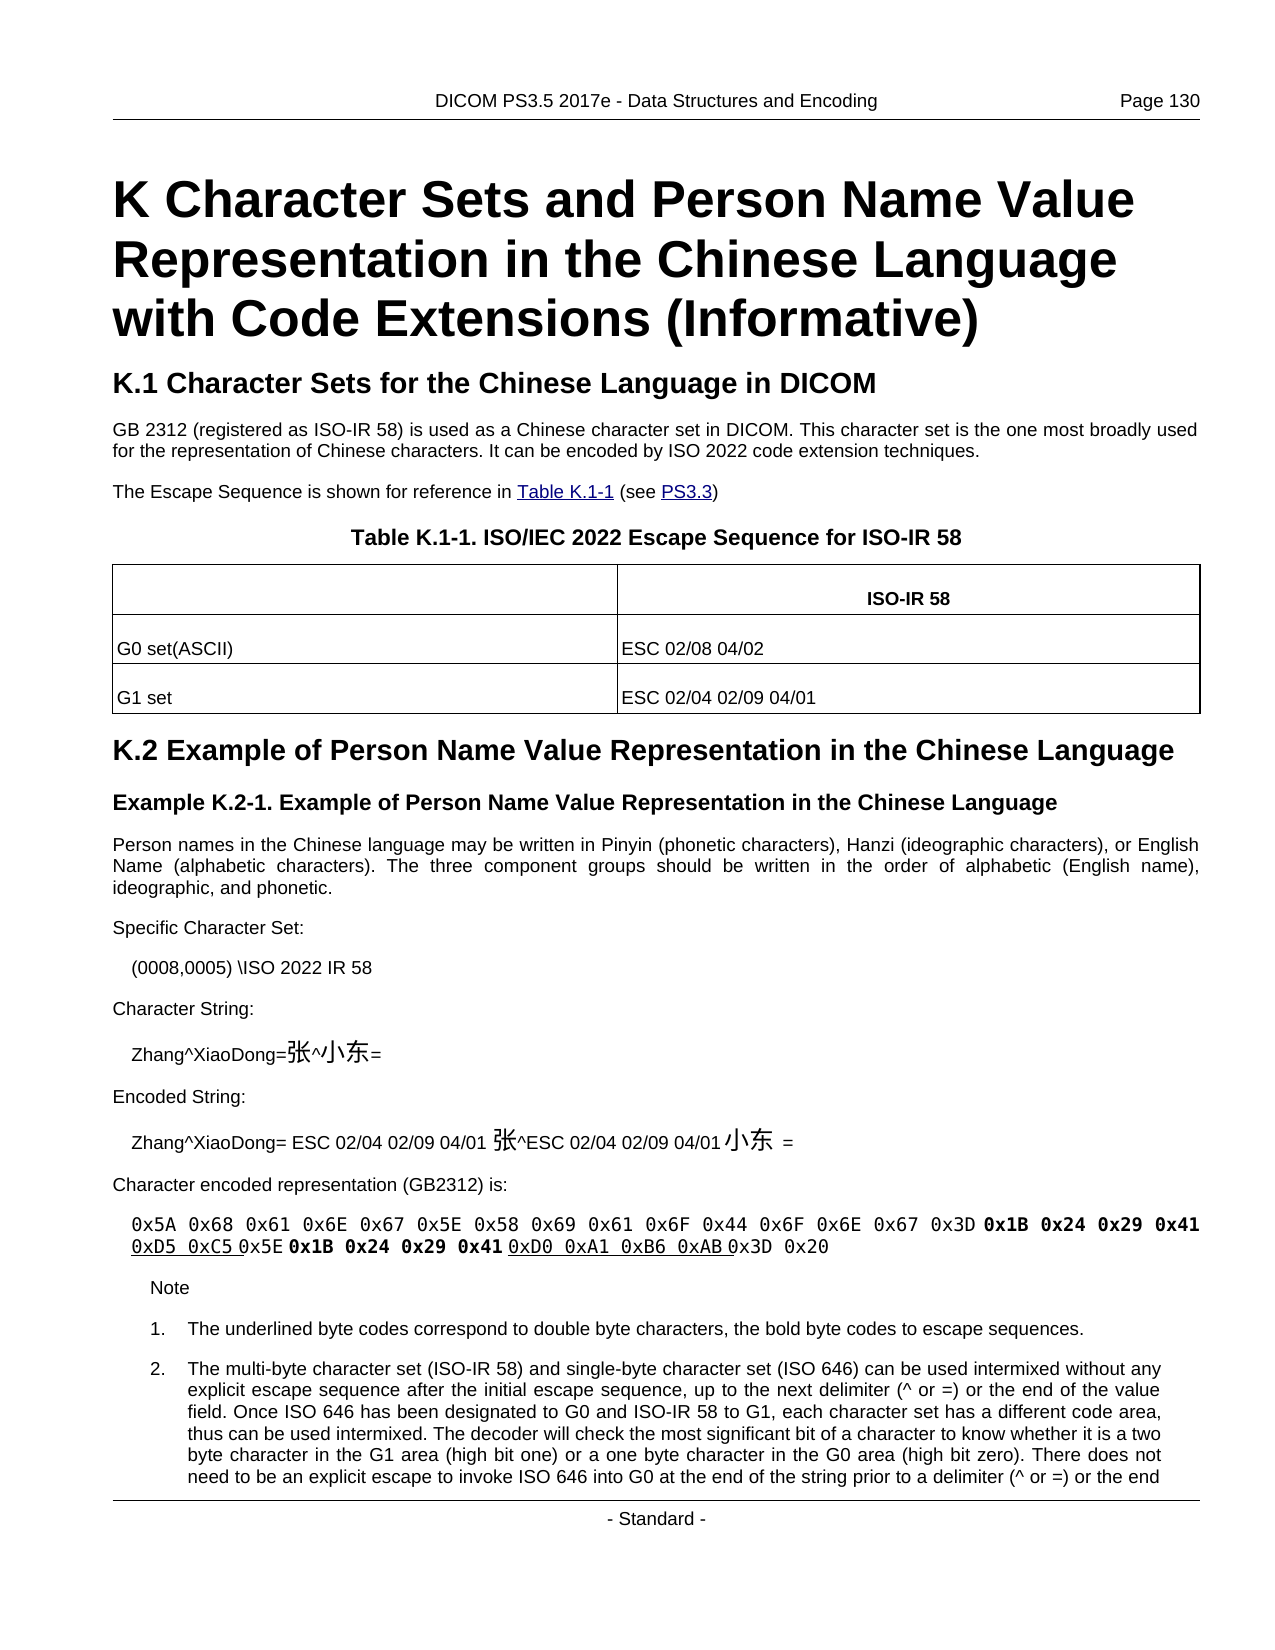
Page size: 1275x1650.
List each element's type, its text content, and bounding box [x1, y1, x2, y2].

text K Character Sets and Person Name Value Representation in the Chinese Language with Code Extensions (Informative) [112, 169, 1200, 347]
table_cell ESC 02/08 04/02 [618, 615, 1199, 663]
text K.2 Example of Person Name Value Representation in the Chinese Language [112, 733, 1200, 766]
text Encoded String: [112, 1086, 1200, 1107]
text Table K.1-1. ISO/IEC 2022 Escape Sequence for ISO-IR 58 [112, 524, 1200, 550]
text Character encoded representation (GB2312) is: [112, 1174, 1200, 1195]
table_cell G1 set [113, 664, 617, 713]
table_cell G0 set(ASCII) [113, 615, 617, 663]
list The underlined byte codes correspond to double byte characters, the bold byte codes to escape sequences. [150, 1317, 1162, 1339]
text Zhang^XiaoDong= ESC 02/04 02/09 04/01 张^ESC 02/04 02/09 04/01小东 = [131, 1126, 1200, 1155]
text 0x5A 0x68 0x61 0x6E 0x67 0x5E 0x58 0x69 0x61 0x6F 0x44 0x6F 0x6E 0x67 0x3D 0x1B 0x24 0x29 0x41 0xD5 0xC5 0x5E 0x1B 0x24 0x29 0x41 0xD0 0xA1 0xB6 0xAB 0x3D 0x20 [131, 1214, 1200, 1258]
text Character String: [112, 997, 1200, 1019]
text (0008,0005) \ISO 2022 IR 58 [131, 957, 1200, 979]
text Specific Character Set: [112, 917, 1200, 938]
text Person names in the Chinese language may be written in Pinyin (phonetic characters), Hanzi (ideographic characters), or English Name (alphabetic characters). The three component groups should be written in the order of alphabetic (English name), ideographic, and phonetic. [112, 833, 1200, 898]
text Zhang^XiaoDong=张^小东= [131, 1038, 1200, 1067]
text The Escape Sequence is shown for reference in Table K.1-1 (see PS3.3) [112, 480, 1200, 502]
text Example K.2-1. Example of Person Name Value Representation in the Chinese Language [112, 789, 1200, 814]
table_header [113, 565, 617, 613]
table_cell ESC 02/04 02/09 04/01 [618, 664, 1199, 713]
text GB 2312 (registered as ISO-IR 58) is used as a Chinese character set in DICOM. This character set is the one most broadly used for the representation of Chinese characters. It can be encoded by ISO 2022 code extension techniques. [112, 418, 1200, 462]
list The multi-byte character set (ISO-IR 58) and single-byte character set (ISO 646) can be used intermixed without any explicit escape sequence after the initial escape sequence, up to the next delimiter (^ or =) or the end of the value field. Once ISO 646 has been designated to G0 and ISO-IR 58 to G1, each character set has a different code area, thus can be used intermixed. The decoder will check the most significant bit of a character to know whether it is a two byte character in the G1 area (high bit one) or a one byte character in the G0 area (high bit zero). There does not need to be an explicit escape to invoke ISO 646 into G0 at the end of the string prior to a delimiter (^ or =) or the end [150, 1358, 1162, 1487]
text K.1 Character Sets for the Chinese Language in DICOM [112, 366, 1200, 400]
text Note [150, 1277, 1162, 1299]
table_header ISO-IR 58 [618, 565, 1199, 613]
